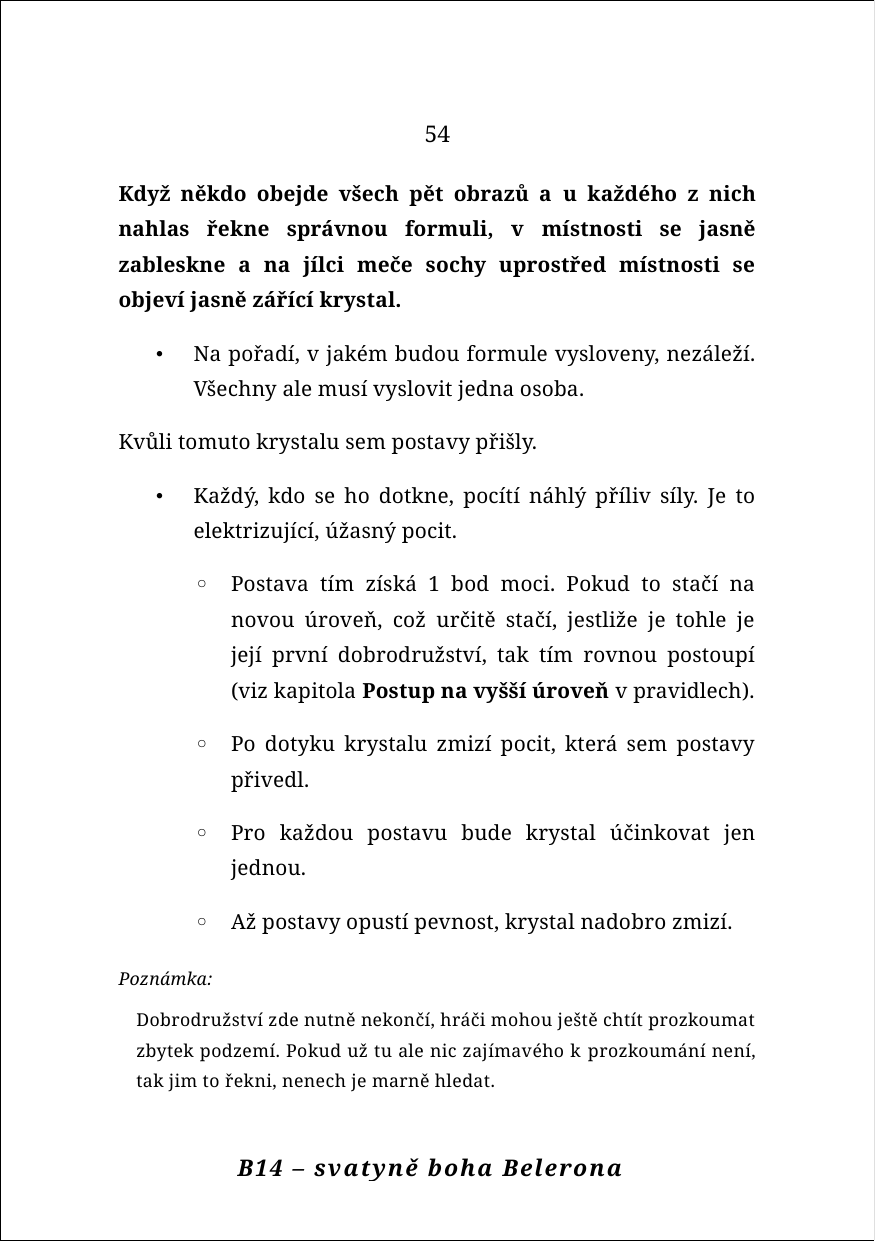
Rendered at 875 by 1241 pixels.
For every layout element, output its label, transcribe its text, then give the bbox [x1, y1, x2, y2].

list Až postavy opustí pevnost, krystal nadobro zmizí. [193, 907, 756, 935]
list Každý, kdo se ho dotkne, pocítí náhlý příliv síly. Je to elektrizující, úžasný pocit. [156, 481, 756, 545]
list Na pořadí, v⁠ jakém budou formule vysloveny, nezáleží. Všechny ale musí vyslovit jedna osoba. [156, 339, 756, 403]
list Po dotyku krystalu zmizí pocit, která sem postavy přivedl. [193, 729, 756, 793]
text Poznámka: [118, 966, 756, 990]
list Pro každou postavu bude krystal účinkovat jen jednou. [193, 818, 756, 882]
text Kvůli tomuto krystalu sem postavy přišly. [118, 427, 756, 456]
text Dobrodružství zde nutně nekončí, hráči mohou ještě chtít prozkoumat zbytek podzemí. Pokud už tu ale nic zajímavého k⁠ prozkoumání není, tak jim to řekni, nenech je marně hledat. [136, 1008, 756, 1092]
list Postava tím získá 1 bod moci. Pokud to stačí na novou úroveň, což určitě stačí, jestliže je tohle je její první dobrodružství, tak tím rovnou postoupí (viz kapitola Postup na vyšší úroveň v⁠ pravidlech). [193, 569, 756, 704]
text Když někdo obejde všech pět obrazů a⁠ u⁠ každého z⁠ nich nahlas řekne správnou formuli, v⁠ místnosti se jasně zableskne a⁠ na jílci meče sochy uprostřed místnosti se objeví jasně zářící krystal. [118, 179, 756, 314]
